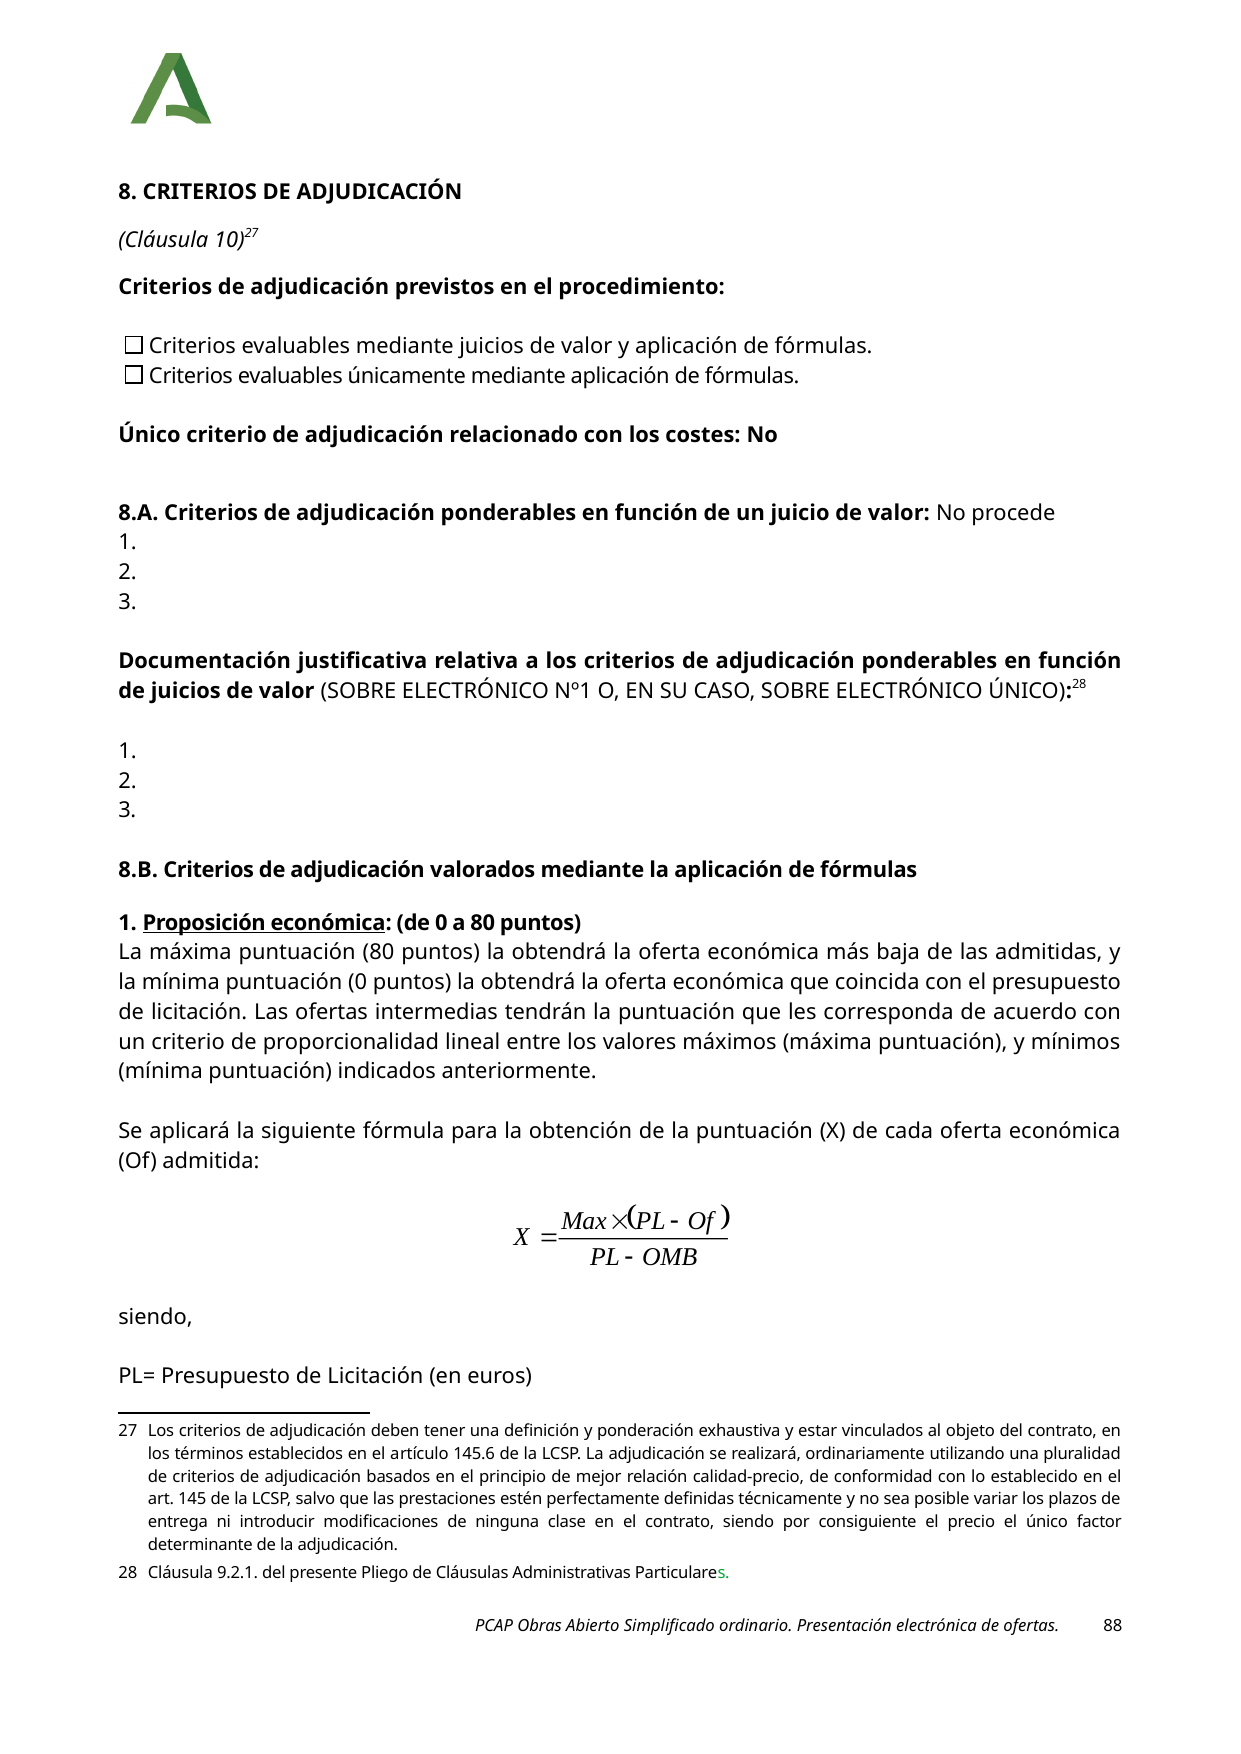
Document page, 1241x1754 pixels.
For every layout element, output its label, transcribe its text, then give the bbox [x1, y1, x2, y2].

text 8.B. Criterios de adjudicación valorados mediante la aplicación de fórmulas [118, 854, 1122, 884]
text Documentación justificativa relativa a los criterios de adjudicación ponderables en función de juicios de valor (SOBRE ELECTRÓNICO Nº1 O, EN SU CASO, SOBRE ELECTRÓNICO ÚNICO): [118, 646, 1122, 705]
text Cláusula 9.2.1. del presente Pliego de Cláusulas Administrativas Particulares. [118, 1561, 1122, 1584]
text 8. CRITERIOS DE ADJUDICACIÓN [118, 176, 1122, 206]
text 2. [118, 556, 1122, 586]
text 3. [118, 586, 1122, 616]
text Los criterios de adjudicación deben tener una definición y ponderación exhaustiva y estar vinculados al objeto del contrato, en los términos establecidos en el artículo 145.6 de la LCSP. La adjudicación se realizará, ordinariamente utilizando una pluralidad de criterios de adjudicación basados en el principio de mejor relación calidad-precio, de conformidad con lo establecido en el art. 145 de la LCSP, salvo que las prestaciones estén perfectamente definidas técnicamente y no sea posible variar los plazos de entrega ni introducir modificaciones de ninguna clase en el contrato, siendo por consiguiente el precio el único factor determinante de la adjudicación. [118, 1419, 1122, 1555]
text 3. [118, 794, 1122, 824]
text 1. Proposición económica: (de 0 a 80 puntos) [118, 907, 1122, 936]
text 1. [118, 735, 1122, 765]
text 2. [118, 765, 1122, 794]
text 1. [118, 526, 1122, 556]
text (Cláusula 10) [118, 224, 1122, 254]
text La máxima puntuación (80 puntos) la obtendrá la oferta económica más baja de las admitidas, y la mínima puntuación (0 puntos) la obtendrá la oferta económica que coincida con el presupuesto de licitación. Las ofertas intermedias tendrán la puntuación que les corresponda de acuerdo con un criterio de proporcionalidad lineal entre los valores máximos (máxima puntuación), y mínimos (mínima puntuación) indicados anteriormente. [118, 936, 1122, 1085]
text PL= Presupuesto de Licitación (en euros) [118, 1361, 1122, 1390]
picture [127, 48, 216, 128]
text Criterios evaluables mediante juicios de valor y aplicación de fórmulas. [118, 330, 1122, 360]
text Criterios de adjudicación previstos en el procedimiento: [118, 271, 1122, 301]
text siendo, [118, 1301, 1122, 1331]
text Criterios evaluables únicamente mediante aplicación de fórmulas. [118, 360, 1122, 389]
text Se aplicará la siguiente fórmula para la obtención de la puntuación (X) de cada oferta económica (Of) admitida: [118, 1115, 1122, 1175]
text 8.A. Criterios de adjudicación ponderables en función de un juicio de valor: No procede [118, 497, 1122, 526]
text Único criterio de adjudicación relacionado con los costes: No [118, 419, 1122, 449]
